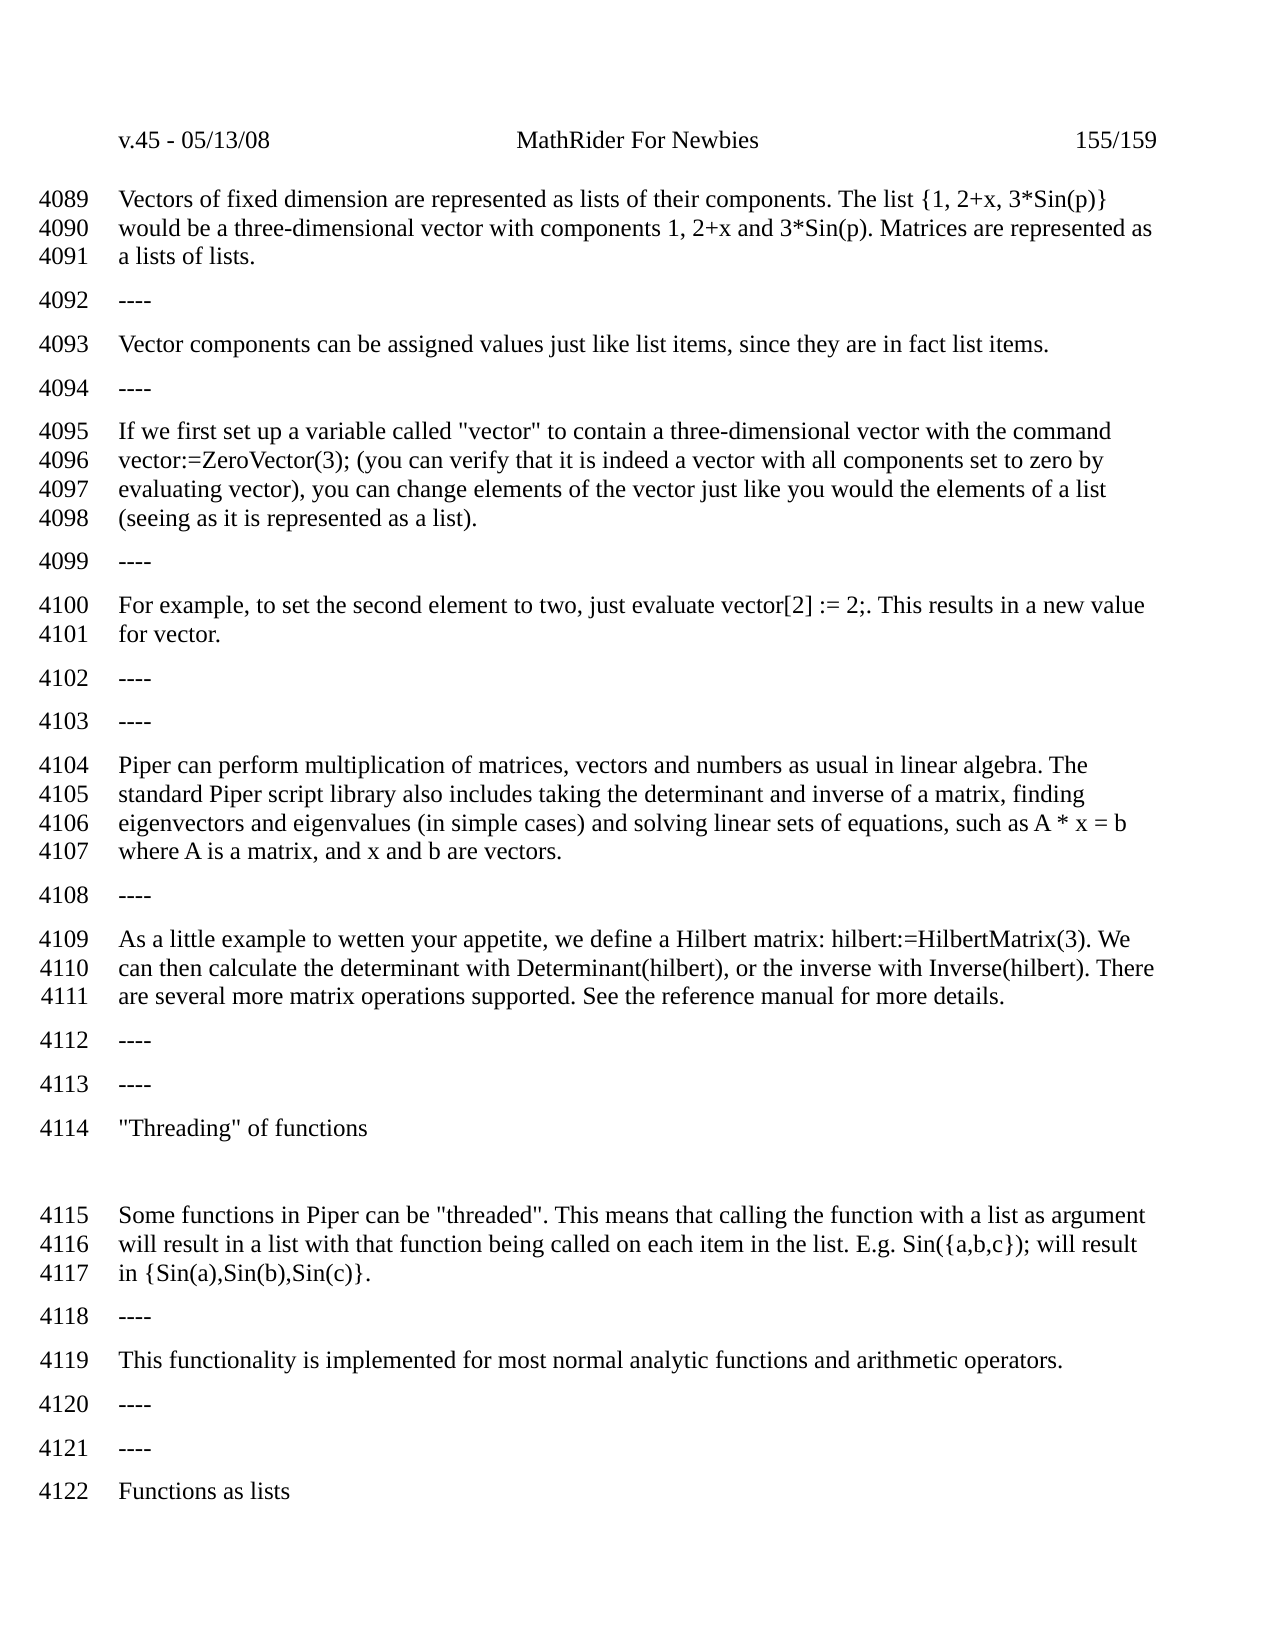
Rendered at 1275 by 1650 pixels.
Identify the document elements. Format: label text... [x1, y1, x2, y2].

text ---- [118, 880, 1157, 909]
text ---- [118, 285, 1157, 314]
text Piper can perform multiplication of matrices, vectors and numbers as usual in linear algebra. The standard Piper script library also includes taking the determinant and inverse of a matrix, finding eigenvectors and eigenvalues (in simple cases) and solving linear sets of equations, such as A * x = b where A is a matrix, and x and b are vectors. [118, 750, 1157, 865]
text As a little example to wetten your appetite, we define a Hilbert matrix: hilbert:=HilbertMatrix(3). We can then calculate the determinant with Determinant(hilbert), or the inverse with Inverse(hilbert). There are several more matrix operations supported. See the reference manual for more details. [118, 924, 1157, 1010]
text Some functions in Piper can be "threaded". This means that calling the function with a list as argument will result in a list with that function being called on each item in the list. E.g. Sin({a,b,c}); will result in {Sin(a),Sin(b),Sin(c)}. [118, 1200, 1157, 1286]
text This functionality is implemented for most normal analytic functions and arithmetic operators. [118, 1345, 1157, 1374]
text ---- [118, 546, 1157, 575]
text ---- [118, 1025, 1157, 1054]
text Vector components can be assigned values just like list items, since they are in fact list items. [118, 329, 1157, 358]
text Functions as lists [118, 1476, 1157, 1505]
text ---- [118, 373, 1157, 401]
text ---- [118, 1433, 1157, 1461]
text ---- [118, 1389, 1157, 1418]
text ---- [118, 1301, 1157, 1330]
text Vectors of fixed dimension are represented as lists of their components. The list {1, 2+x, 3*Sin(p)} would be a three-dimensional vector with components 1, 2+x and 3*Sin(p). Matrices are represented as a lists of lists. [118, 184, 1157, 270]
text ---- [118, 663, 1157, 691]
text "Threading" of functions [118, 1113, 1157, 1141]
text For example, to set the second element to two, just evaluate vector[2] := 2;. This results in a new value for vector. [118, 590, 1157, 648]
text If we first set up a variable called "vector" to contain a three-dimensional vector with the command vector:=ZeroVector(3); (you can verify that it is indeed a vector with all components set to zero by evaluating vector), you can change elements of the vector just like you would the elements of a list (seeing as it is represented as a list). [118, 416, 1157, 531]
text ---- [118, 1069, 1157, 1098]
text ---- [118, 706, 1157, 735]
